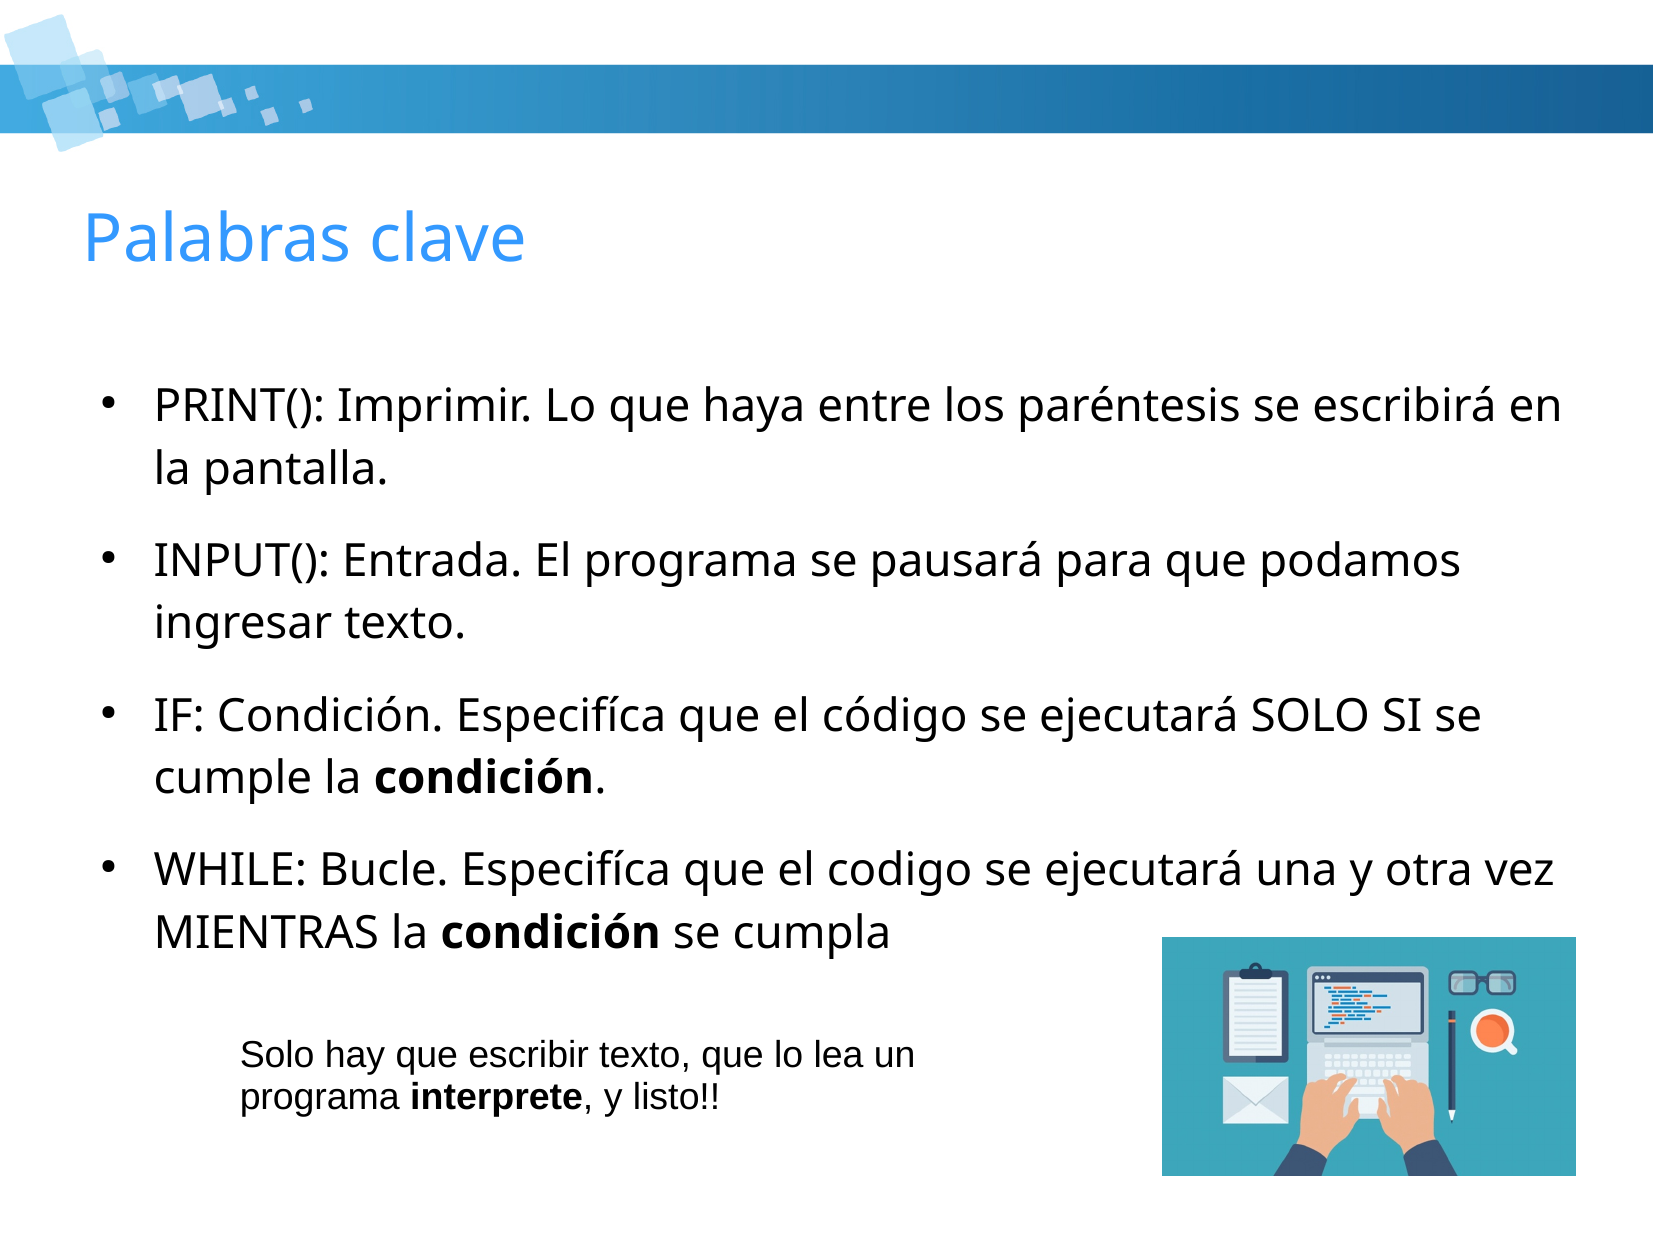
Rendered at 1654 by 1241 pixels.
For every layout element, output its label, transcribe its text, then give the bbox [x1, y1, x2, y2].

picture [0, 0, 1653, 1238]
text_box Solo hay que escribir texto, que lo lea un programa interprete, y listo!! [225, 1026, 1051, 1163]
list PRINT(): Imprimir. Lo que haya entre los paréntesis se escribirá en la pantalla. INPUT(): Entrada. El programa se pausará para que podamos ingresar texto. IF: Condición. Especifíca que el código se ejecutará SOLO SI se cumple la condición. WHILE: Bucle. Especifíca que el codigo se ejecutará una y otra vez MIENTRAS la condición se cumpla [82, 372, 1571, 1093]
title Palabras clave [82, 132, 1571, 340]
